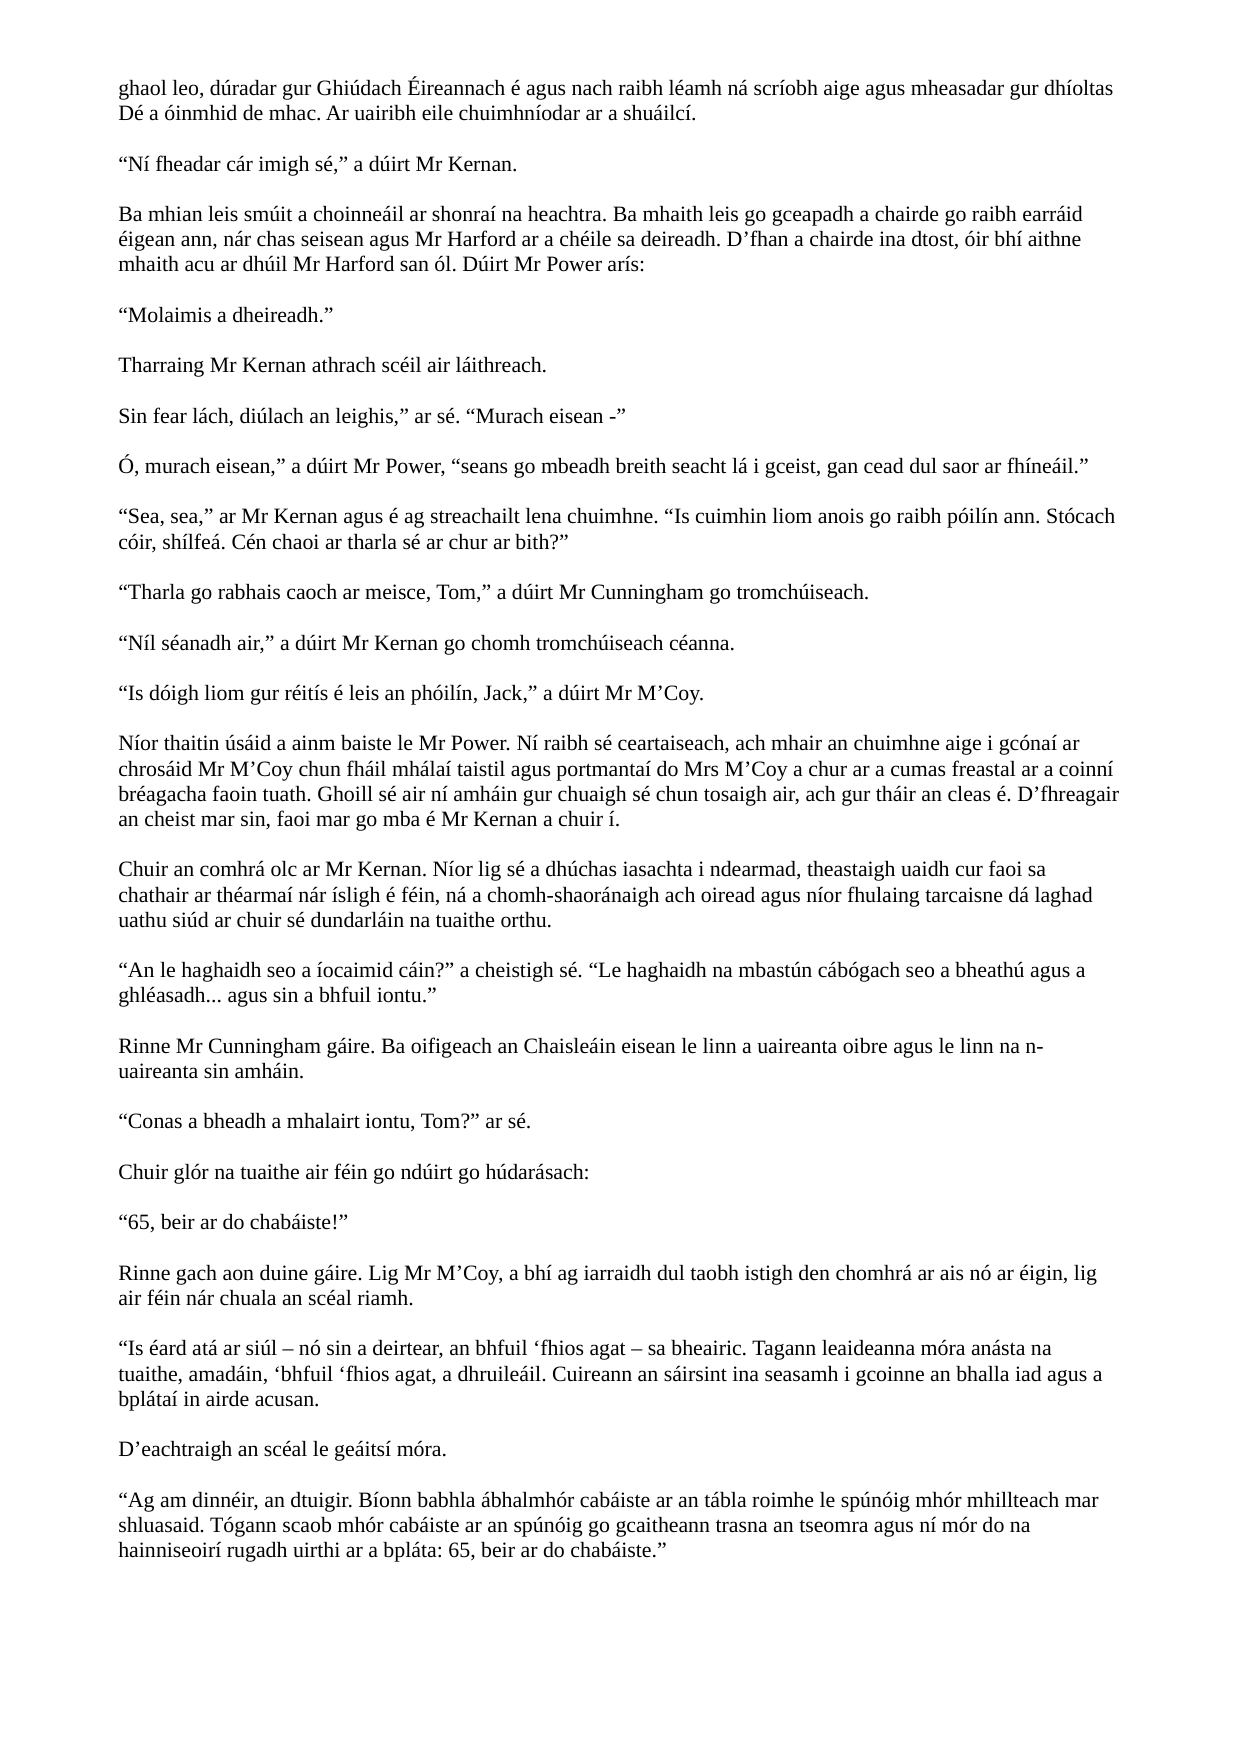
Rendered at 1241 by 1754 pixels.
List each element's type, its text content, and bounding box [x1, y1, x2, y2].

text “Is éard atá ar siúl – nó sin a deirtear, an bhfuil ‘fhios agat – sa bheairic. Tagann leaideanna móra anásta na tuaithe, amadáin, ‘bhfuil ‘fhios agat, a dhruileáil. Cuireann an sáirsint ina seasamh i gcoinne an bhalla iad agus a bplátaí in airde acusan. [118, 1335, 1122, 1411]
text Níor thaitin úsáid a ainm baiste le Mr Power. Ní raibh sé ceartaiseach, ach mhair an chuimhne aige i gcónaí ar chrosáid Mr M’Coy chun fháil mhálaí taistil agus portmantaí do Mrs M’Coy a chur ar a cumas freastal ar a coinní bréagacha faoin tuath. Ghoill sé air ní amháin gur chuaigh sé chun tosaigh air, ach gur tháir an cleas é. D’fhreagair an cheist mar sin, faoi mar go mba é Mr Kernan a chuir í. [118, 730, 1122, 831]
text ghaol leo, dúradar gur Ghiúdach Éireannach é agus nach raibh léamh ná scríobh aige agus mheasadar gur dhíoltas Dé a óinmhid de mhac. Ar uairibh eile chuimhníodar ar a shuáilcí. [118, 75, 1122, 125]
text Sin fear lách, diúlach an leighis,” ar sé. “Murach eisean -” [118, 403, 1122, 428]
text “65, beir ar do chabáiste!” [118, 1209, 1122, 1234]
text Ó, murach eisean,” a dúirt Mr Power, “seans go mbeadh breith seacht lá i gceist, gan cead dul saor ar fhíneáil.” [118, 453, 1122, 478]
text Ba mhian leis smúit a choinneáil ar shonraí na heachtra. Ba mhaith leis go gceapadh a chairde go raibh earráid éigean ann, nár chas seisean agus Mr Harford ar a chéile sa deireadh. D’fhan a chairde ina dtost, óir bhí aithne mhaith acu ar dhúil Mr Harford san ól. Dúirt Mr Power arís: [118, 201, 1122, 277]
text “Tharla go rabhais caoch ar meisce, Tom,” a dúirt Mr Cunningham go tromchúiseach. [118, 579, 1122, 604]
text “Ag am dinnéir, an dtuigir. Bíonn babhla ábhalmhór cabáiste ar an tábla roimhe le spúnóig mhór mhillteach mar shluasaid. Tógann scaob mhór cabáiste ar an spúnóig go gcaitheann trasna an tseomra agus ní mór do na hainniseoirí rugadh uirthi ar a bpláta: 65, beir ar do chabáiste.” [118, 1487, 1122, 1562]
text Chuir an comhrá olc ar Mr Kernan. Níor lig sé a dhúchas iasachta i ndearmad, theastaigh uaidh cur faoi sa chathair ar théarmaí nár ísligh é féin, ná a chomh-shaoránaigh ach oiread agus níor fhulaing tarcaisne dá laghad uathu siúd ar chuir sé dundarláin na tuaithe orthu. [118, 856, 1122, 932]
text “Níl séanadh air,” a dúirt Mr Kernan go chomh tromchúiseach céanna. [118, 629, 1122, 655]
text Tharraing Mr Kernan athrach scéil air láithreach. [118, 352, 1122, 377]
text Rinne gach aon duine gáire. Lig Mr M’Coy, a bhí ag iarraidh dul taobh istigh den chomhrá ar ais nó ar éigin, lig air féin nár chuala an scéal riamh. [118, 1260, 1122, 1310]
text “An le haghaidh seo a íocaimid cáin?” a cheistigh sé. “Le haghaidh na mbastún cábógach seo a bheathú agus a ghléasadh... agus sin a bhfuil iontu.” [118, 957, 1122, 1008]
text Chuir glór na tuaithe air féin go ndúirt go húdarásach: [118, 1159, 1122, 1184]
text Rinne Mr Cunningham gáire. Ba oifigeach an Chaisleáin eisean le linn a uaireanta oibre agus le linn na n-uaireanta sin amháin. [118, 1033, 1122, 1083]
text “Ní fheadar cár imigh sé,” a dúirt Mr Kernan. [118, 151, 1122, 176]
text “Is dóigh liom gur réitís é leis an phóilín, Jack,” a dúirt Mr M’Coy. [118, 680, 1122, 705]
text “Conas a bheadh a mhalairt iontu, Tom?” ar sé. [118, 1108, 1122, 1134]
text “Molaimis a dheireadh.” [118, 302, 1122, 327]
text D’eachtraigh an scéal le geáitsí móra. [118, 1436, 1122, 1461]
text “Sea, sea,” ar Mr Kernan agus é ag streachailt lena chuimhne. “Is cuimhin liom anois go raibh póilín ann. Stócach cóir, shílfeá. Cén chaoi ar tharla sé ar chur ar bith?” [118, 503, 1122, 554]
